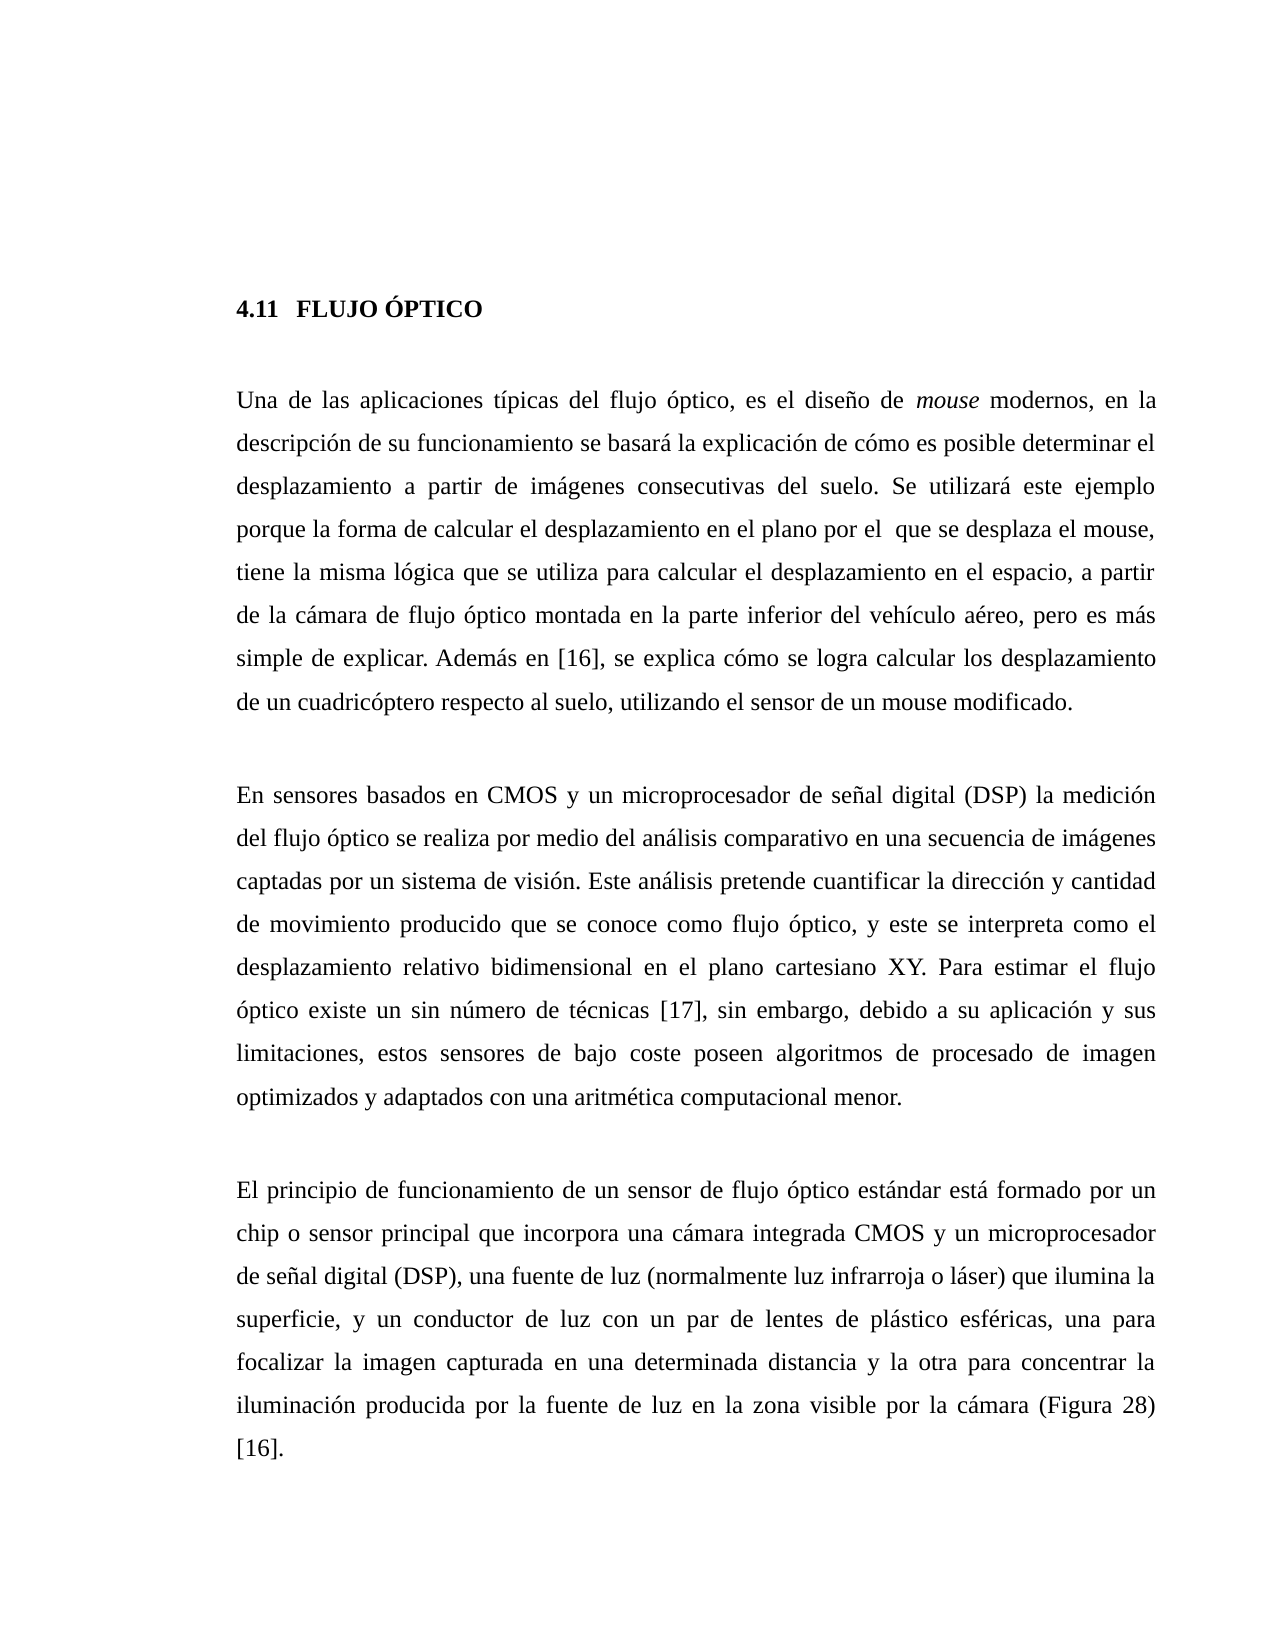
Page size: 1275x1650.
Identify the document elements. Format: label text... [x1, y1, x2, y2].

subtitle FLUJO ÓPTICO [236, 294, 1157, 323]
text Una de las aplicaciones típicas del flujo óptico, es el diseño de mouse modernos, en la descripción de su funcionamiento se basará la explicación de cómo es posible determinar el desplazamiento a partir de imágenes consecutivas del suelo. Se utilizará este ejemplo porque la forma de calcular el desplazamiento en el plano por el que se desplaza el mouse, tiene la misma lógica que se utiliza para calcular el desplazamiento en el espacio, a partir de la cámara de flujo óptico montada en la parte inferior del vehículo aéreo, pero es más simple de explicar. Además en [16], se explica cómo se logra calcular los desplazamiento de un cuadricóptero respecto al suelo, utilizando el sensor de un mouse modificado. [236, 385, 1157, 715]
text En sensores basados en CMOS y un microprocesador de señal digital (DSP) la medición del flujo óptico se realiza por medio del análisis comparativo en una secuencia de imágenes captadas por un sistema de visión. Este análisis pretende cuantificar la dirección y cantidad de movimiento producido que se conoce como flujo óptico, y este se interpreta como el desplazamiento relativo bidimensional en el plano cartesiano XY. Para estimar el flujo óptico existe un sin número de técnicas [17], sin embargo, debido a su aplicación y sus limitaciones, estos sensores de bajo coste poseen algoritmos de procesado de imagen optimizados y adaptados con una aritmética computacional menor. [236, 780, 1157, 1110]
text El principio de funcionamiento de un sensor de flujo óptico estándar está formado por un chip o sensor principal que incorpora una cámara integrada CMOS y un microprocesador de señal digital (DSP), una fuente de luz (normalmente luz infrarroja o láser) que ilumina la superficie, y un conductor de luz con un par de lentes de plástico esféricas, una para focalizar la imagen capturada en una determinada distancia y la otra para concentrar la iluminación producida por la fuente de luz en la zona visible por la cámara (Figura 28) [16]. [236, 1175, 1157, 1462]
